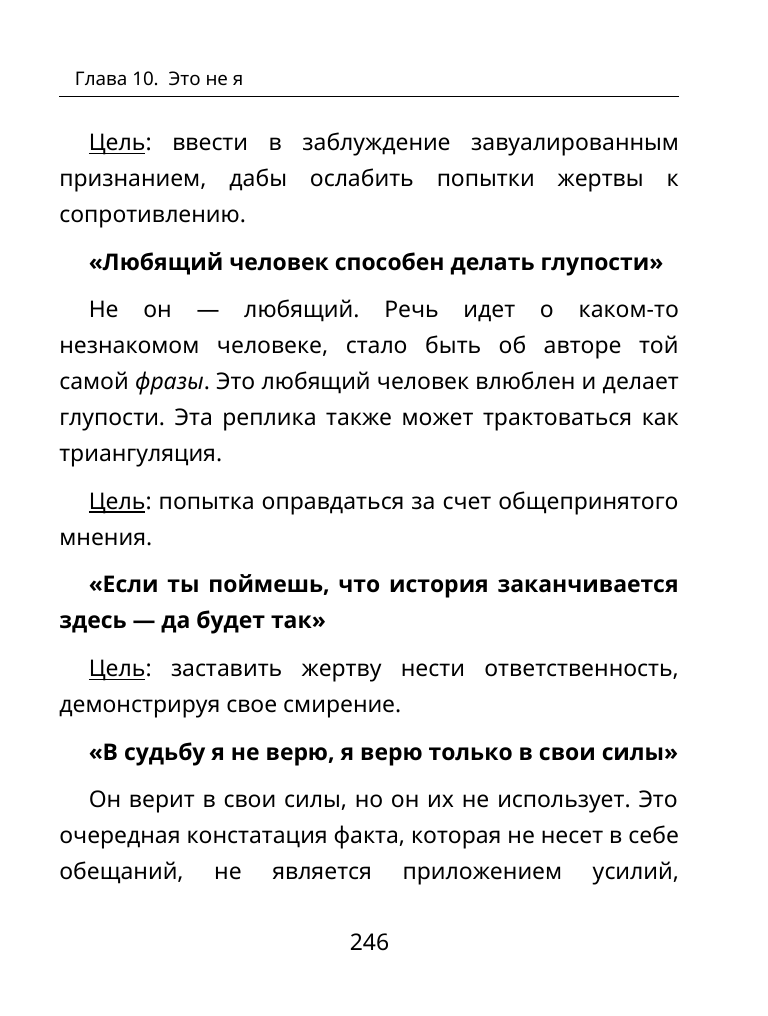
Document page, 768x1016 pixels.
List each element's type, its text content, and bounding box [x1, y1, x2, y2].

text «В судьбу я не верю, я верю только в свои силы» [59, 736, 679, 767]
text Он верит в свои силы, но он их не использует. Это очередная констатация факта, которая не несет в себе обещаний, не является приложением усилий, [59, 783, 679, 887]
text Цель: заставить жертву нести ответственность, демонстрируя свое смирение. [59, 652, 679, 719]
text «Любящий человек способен делать глупости» [59, 246, 679, 277]
text Не он — любящий. Речь идет о каком-то незнакомом человеке, стало быть об авторе той самой фразы. Это любящий человек влюблен и делает глупости. Эта реплика также может трактоваться как триангуляция. [59, 293, 679, 468]
text «Если ты поймешь, что история заканчивается здесь — да будет так» [59, 568, 679, 636]
text Цель: ввести в заблуждение завуалированным признанием, дабы ослабить попытки жертвы к сопротивлению. [59, 126, 679, 229]
text Цель: попытка оправдаться за счет общепринятого мнения. [59, 485, 679, 552]
